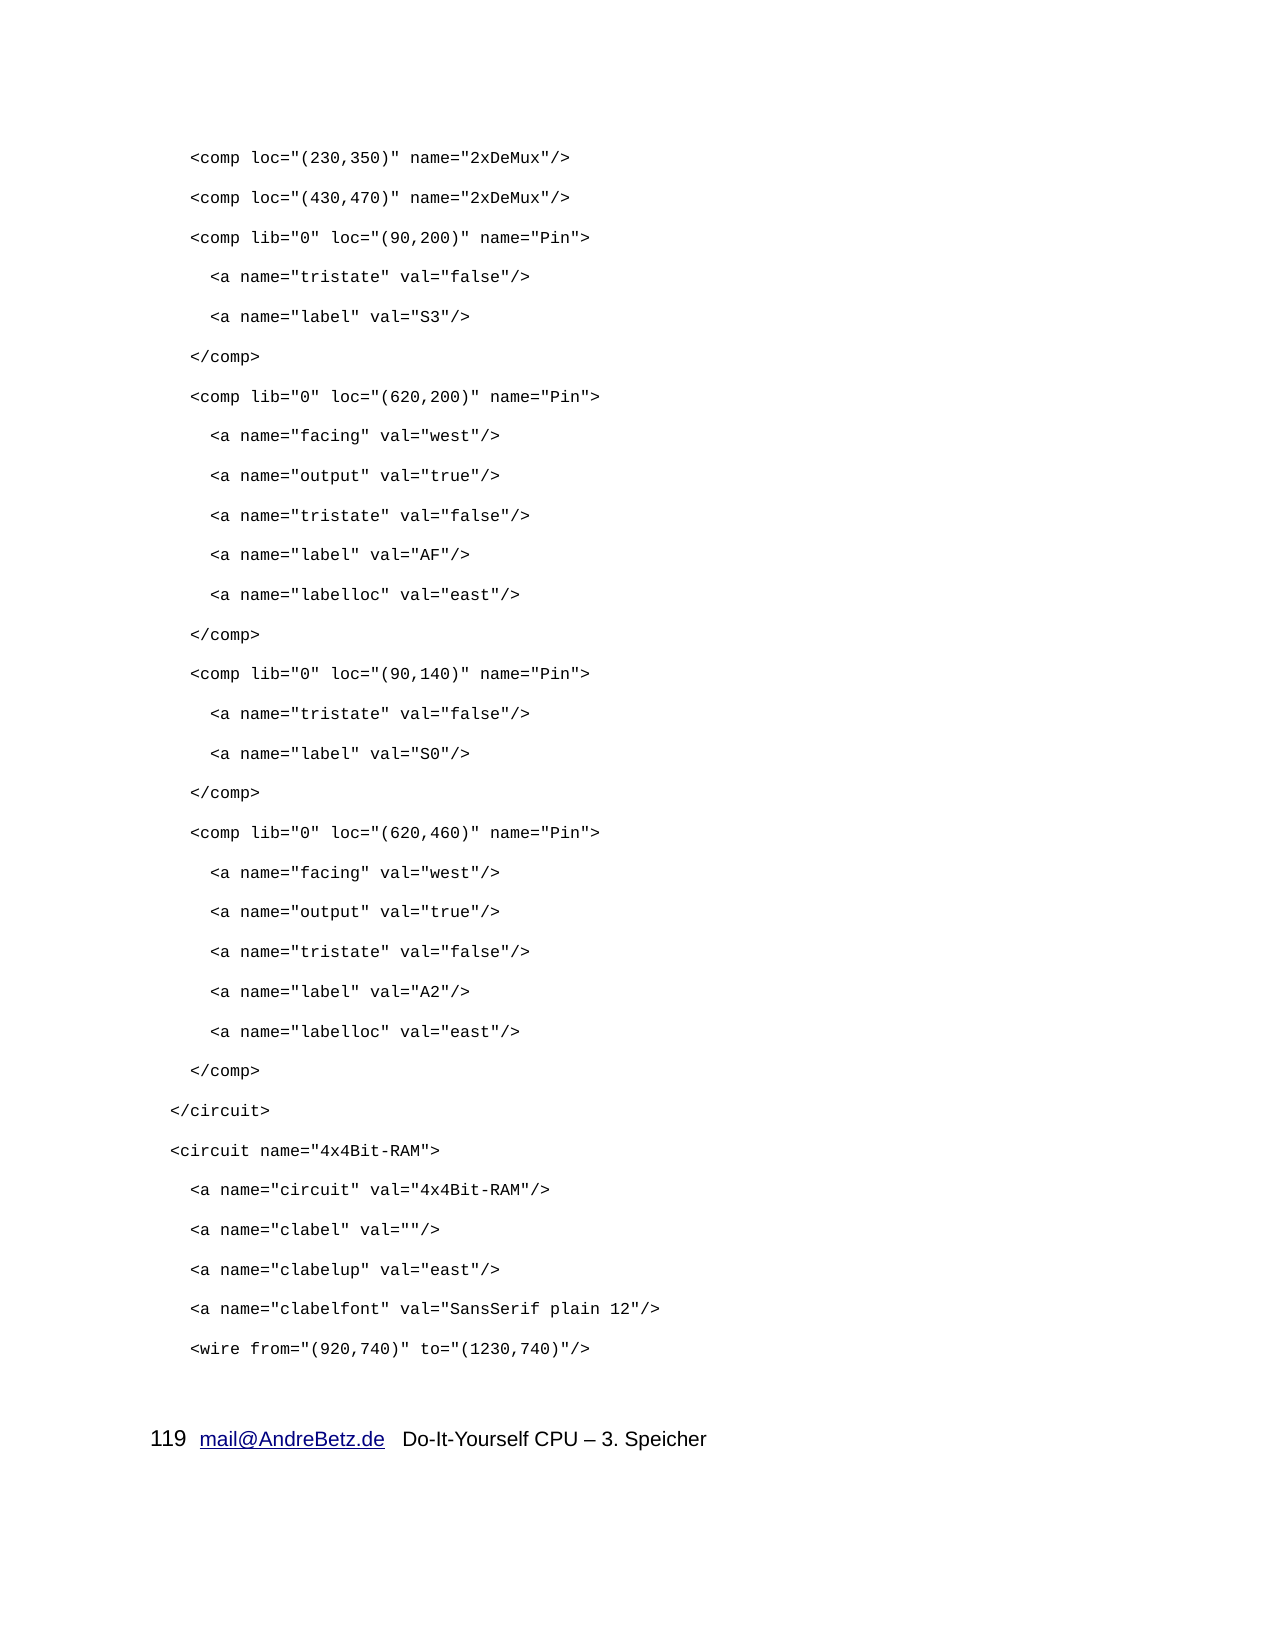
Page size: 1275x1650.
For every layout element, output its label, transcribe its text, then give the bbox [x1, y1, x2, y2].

text </comp> [150, 626, 1125, 645]
text <comp lib="0" loc="(90,140)" name="Pin"> [150, 666, 1125, 685]
text </circuit> [150, 1102, 1125, 1121]
text <wire from="(920,740)" to="(1230,740)"/> [150, 1341, 1125, 1359]
text <comp lib="0" loc="(90,200)" name="Pin"> [150, 229, 1125, 248]
text <a name="tristate" val="false"/> [150, 507, 1125, 526]
text </comp> [150, 785, 1125, 804]
text <a name="labelloc" val="east"/> [150, 587, 1125, 605]
text <a name="circuit" val="4x4Bit-RAM"/> [150, 1182, 1125, 1201]
text <a name="output" val="true"/> [150, 904, 1125, 923]
text <a name="clabelfont" val="SansSerif plain 12"/> [150, 1301, 1125, 1320]
text <a name="label" val="S0"/> [150, 745, 1125, 764]
text <a name="output" val="true"/> [150, 467, 1125, 486]
text <a name="label" val="A2"/> [150, 983, 1125, 1002]
text <comp lib="0" loc="(620,460)" name="Pin"> [150, 825, 1125, 843]
text </comp> [150, 348, 1125, 367]
text <comp loc="(230,350)" name="2xDeMux"/> [150, 150, 1125, 169]
text <a name="tristate" val="false"/> [150, 944, 1125, 963]
text <a name="facing" val="west"/> [150, 864, 1125, 883]
text <a name="tristate" val="false"/> [150, 706, 1125, 724]
text <a name="label" val="AF"/> [150, 547, 1125, 566]
text <comp lib="0" loc="(620,200)" name="Pin"> [150, 388, 1125, 407]
text <a name="labelloc" val="east"/> [150, 1023, 1125, 1042]
text </comp> [150, 1063, 1125, 1082]
text <a name="clabelup" val="east"/> [150, 1261, 1125, 1280]
text <comp loc="(430,470)" name="2xDeMux"/> [150, 190, 1125, 208]
text <a name="clabel" val=""/> [150, 1222, 1125, 1240]
text <a name="tristate" val="false"/> [150, 269, 1125, 288]
text <circuit name="4x4Bit-RAM"> [150, 1142, 1125, 1161]
text <a name="facing" val="west"/> [150, 428, 1125, 447]
text <a name="label" val="S3"/> [150, 309, 1125, 328]
